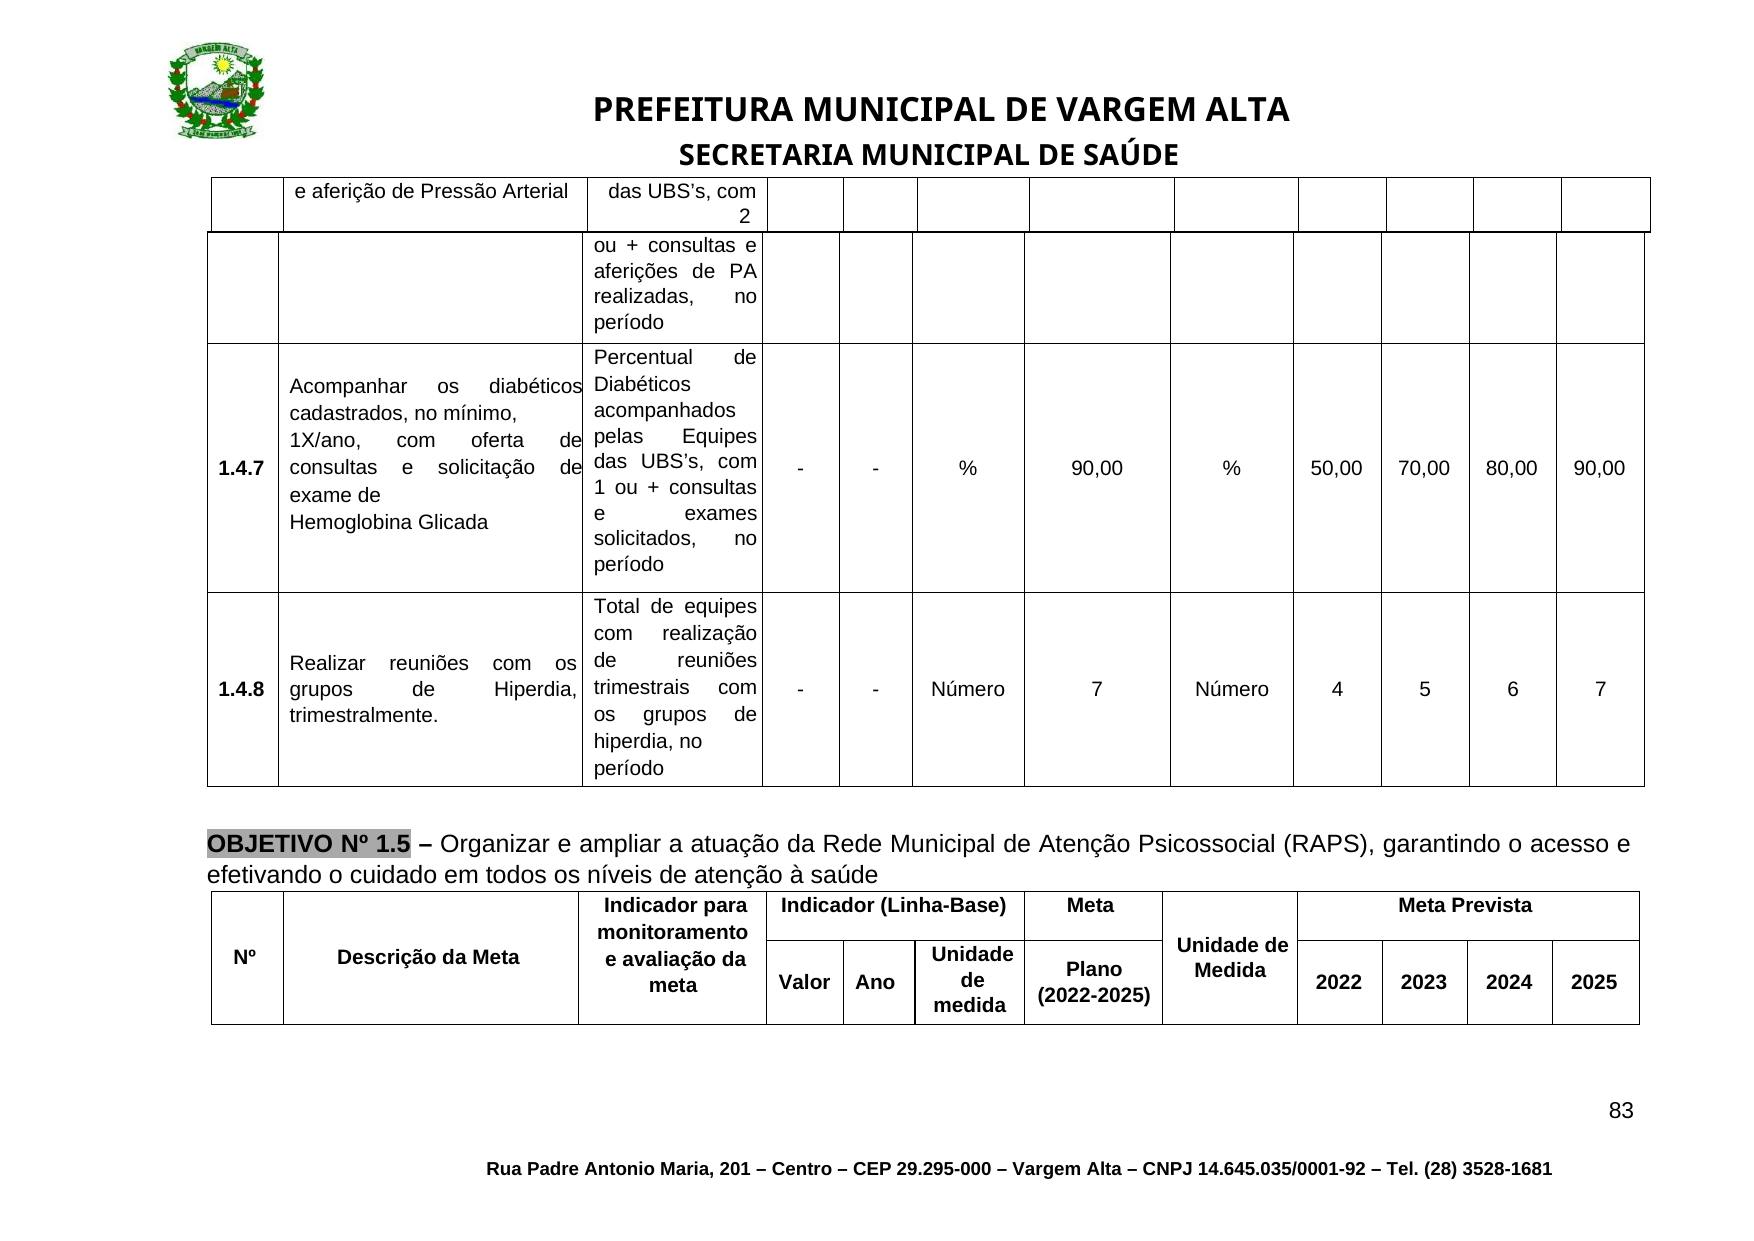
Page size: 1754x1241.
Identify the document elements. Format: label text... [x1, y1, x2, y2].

table_cell 4 [1294, 593, 1381, 786]
table_cell % [913, 344, 1024, 592]
table_cell [1387, 178, 1473, 231]
table_cell [1294, 233, 1381, 343]
table_cell 90,00 [1025, 344, 1170, 592]
table_cell 2023 [1383, 941, 1467, 1024]
table_cell - [840, 344, 912, 592]
table_cell [1299, 178, 1386, 231]
table_cell [1030, 178, 1174, 231]
table_cell [918, 178, 1029, 231]
table_cell 2025 [1553, 941, 1639, 1024]
table_cell 6 [1470, 593, 1556, 786]
table_cell Valor [767, 941, 843, 1024]
table_header Nº [212, 892, 283, 1024]
table_cell [840, 233, 912, 343]
table_cell % [1171, 344, 1293, 592]
table_cell 5 [1382, 593, 1469, 786]
table_header Indicador para monitoramento e avaliação da meta [579, 892, 766, 1024]
table_cell Número [913, 593, 1024, 786]
table_cell [1382, 233, 1469, 343]
table_cell 2024 [1468, 941, 1552, 1024]
table_cell [1175, 178, 1298, 231]
table_cell [207, 177, 211, 231]
table_cell Acompanhar os diabéticos cadastrados, no mínimo, 1X/ano, com oferta de consultas e solicitação de exame de Hemoglobina Glicada [279, 344, 582, 592]
table_cell [212, 178, 283, 231]
table_cell 7 [1557, 593, 1644, 786]
table_cell [1025, 233, 1170, 343]
table_cell 90,00 [1557, 344, 1644, 592]
table_cell 50,00 [1294, 344, 1381, 592]
table_cell Unidade de medida [916, 941, 1024, 1024]
table_header Descrição da Meta [284, 892, 578, 1024]
table_cell - [844, 178, 917, 231]
table_cell [1557, 233, 1644, 343]
table_cell [1645, 592, 1651, 786]
table_cell e aferição de Pressão Arterial [284, 178, 587, 231]
table_cell [1474, 178, 1561, 231]
table_cell Total de equipes com realização de reuniões trimestrais com os grupos de hiperdia, no período [583, 593, 762, 786]
table_header Indicador (Linha-Base) [767, 892, 1024, 940]
table_cell [1562, 178, 1650, 231]
table_cell 1.4.7 [208, 344, 278, 592]
table_cell [1645, 233, 1651, 343]
table_cell Número [1171, 593, 1293, 786]
table_header [1553, 892, 1639, 940]
table_cell [913, 233, 1024, 343]
table_header Unidade de Medida [1163, 892, 1297, 1024]
table_header Meta Prevista [1383, 892, 1552, 940]
table_cell - [763, 593, 839, 786]
table_cell Percentual de Diabéticos acompanhados pelas Equipes das UBS’s, com 1 ou + consultas e exames solicitados, no período [583, 344, 762, 592]
table_cell das UBS’s, com 2 [588, 178, 767, 231]
table_cell [1645, 343, 1651, 592]
table_cell 2022 [1298, 941, 1382, 1024]
table_cell 7 [1025, 593, 1170, 786]
table_cell [1171, 233, 1293, 343]
table_cell [763, 233, 839, 343]
table_cell 70,00 [1382, 344, 1469, 592]
table_cell - [768, 178, 843, 231]
table_cell 80,00 [1470, 344, 1556, 592]
text OBJETIVO Nº 1.5 – Organizar e ampliar a atuação da Rede Municipal de Atenção Psicossocial (RAPS), garantindo o acesso e efetivando o cuidado em todos os níveis de atenção à saúde [207, 829, 1633, 889]
table_cell ou + consultas e aferições de PA realizadas, no período [583, 233, 762, 343]
table_header [207, 891, 211, 940]
table_cell [208, 233, 278, 343]
table_cell Realizar reuniões com os grupos de Hiperdia, trimestralmente. [279, 593, 582, 786]
table_cell 1.4.8 [208, 593, 278, 786]
table_cell [1470, 233, 1556, 343]
table_cell Ano [844, 941, 914, 1024]
table_cell - [840, 593, 912, 786]
table_cell - [763, 344, 839, 592]
table_cell [279, 233, 582, 343]
table_cell [207, 940, 211, 1024]
table_header [1298, 892, 1383, 940]
table_cell Plano (2022-2025) [1025, 941, 1162, 1024]
table_header Meta [1025, 892, 1162, 940]
